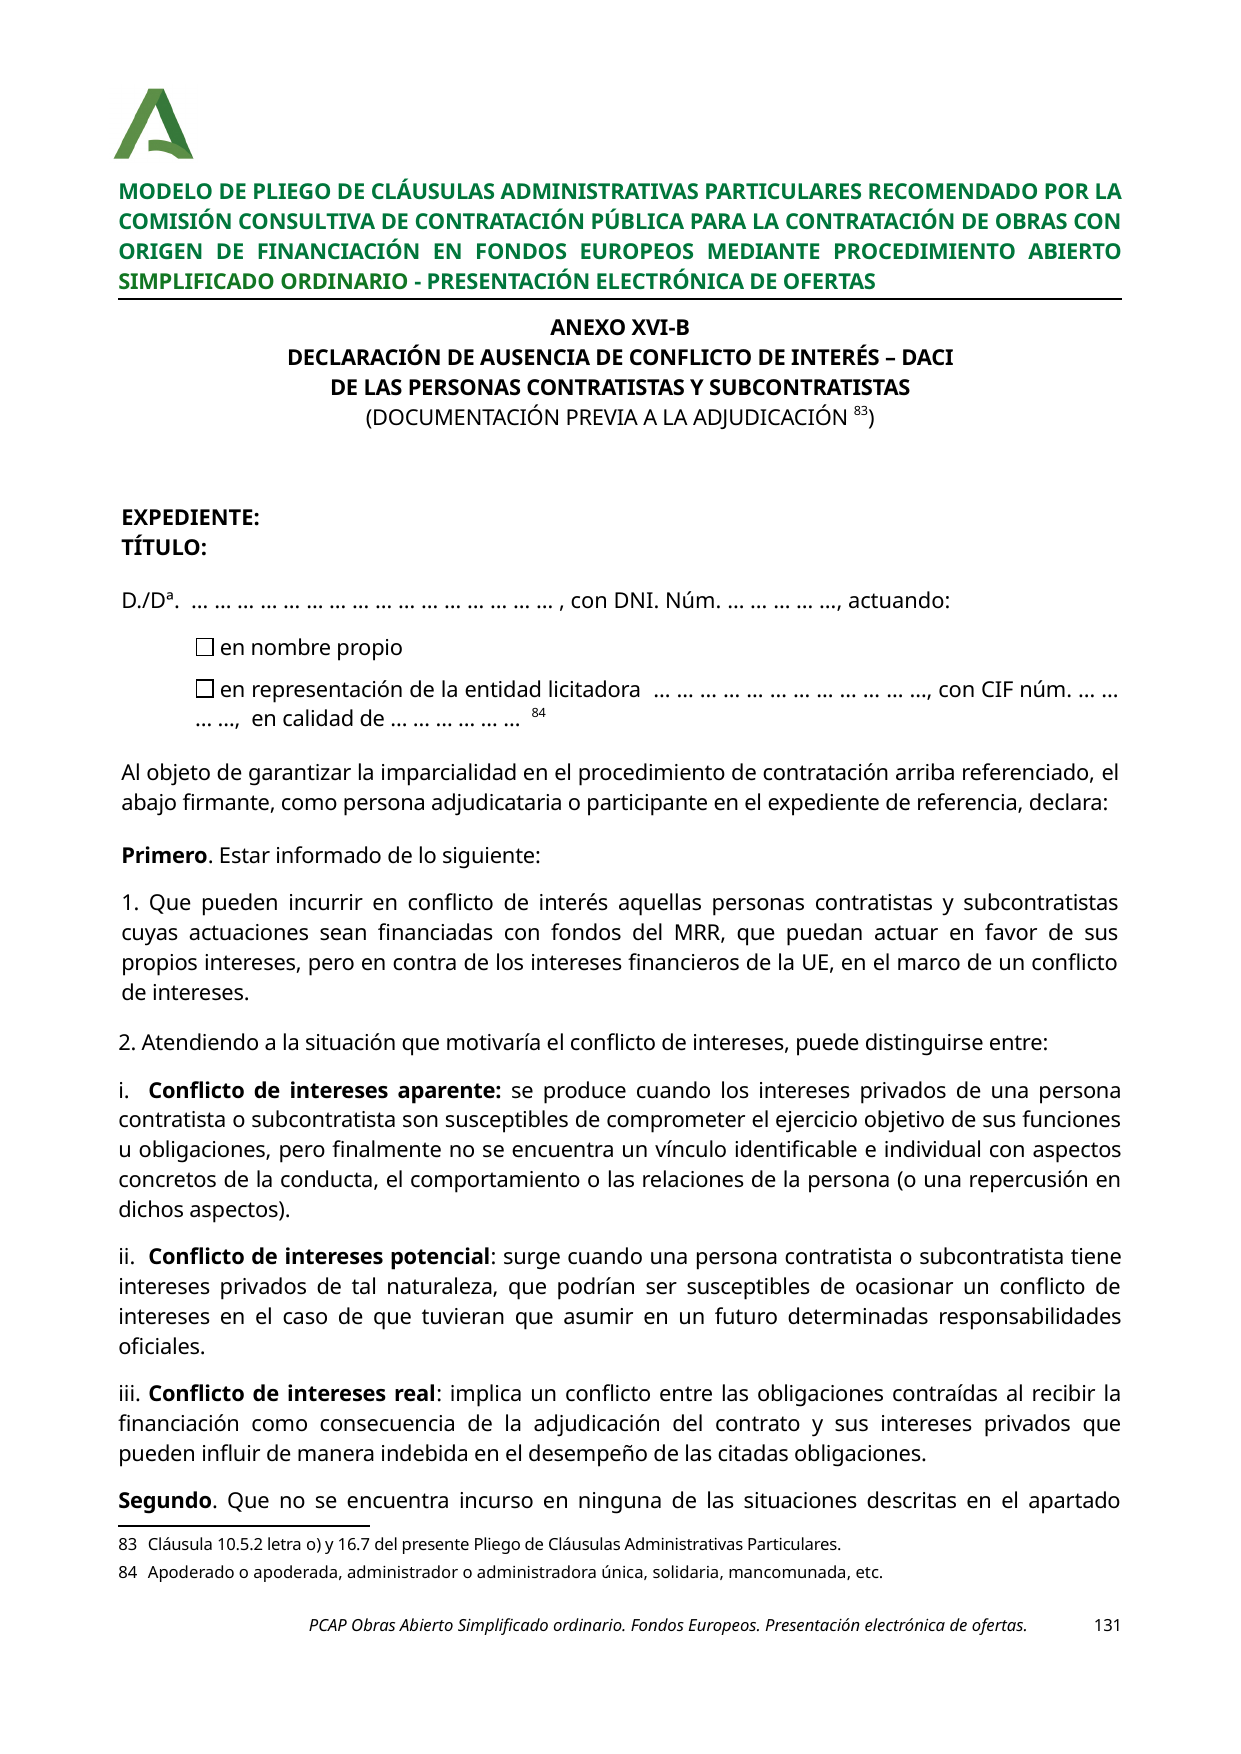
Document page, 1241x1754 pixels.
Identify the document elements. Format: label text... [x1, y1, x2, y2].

text ANEXO XVI-B [118, 312, 1122, 342]
text DE LAS PERSONAS CONTRATISTAS Y SUBCONTRATISTAS [118, 372, 1122, 402]
text TÍTULO: [118, 532, 1122, 562]
text DECLARACIÓN DE AUSENCIA DE CONFLICTO DE INTERÉS – DACI [118, 342, 1122, 372]
text en nombre propio [192, 629, 1122, 665]
list Conflicto de intereses aparente: se produce cuando los intereses privados de una persona contratista o subcontratista son susceptibles de comprometer el ejercicio objetivo de sus funciones u obligaciones, pero finalmente no se encuentra un vínculo identificable e individual con aspectos concretos de la conducta, el comportamiento o las relaciones de la persona (o una repercusión en dichos aspectos). [118, 1075, 1122, 1224]
text (DOCUMENTACIÓN PREVIA A LA ADJUDICACIÓN ) [118, 402, 1122, 431]
list Conflicto de intereses potencial: surge cuando una persona contratista o subcontratista tiene intereses privados de tal naturaleza, que podrían ser susceptibles de ocasionar un conflicto de intereses en el caso de que tuvieran que asumir en un futuro determinadas responsabilidades oficiales. [118, 1241, 1122, 1361]
text Primero. Estar informado de lo siguiente: [118, 837, 1122, 870]
text en representación de la entidad licitadora … … … … … … … … … … … …, con CIF núm. … … … …, en calidad de … … … … … … [192, 671, 1122, 736]
text Segundo. Que no se encuentra incurso en ninguna de las situaciones descritas en el apartado [118, 1485, 1122, 1515]
text 1. Que pueden incurrir en conflicto de interés aquellas personas contratistas y subcontratistas cuyas actuaciones sean financiadas con fondos del MRR, que puedan actuar en favor de sus propios intereses, pero en contra de los intereses financieros de la UE, en el marco de un conflicto de intereses. [118, 884, 1122, 1009]
text Al objeto de garantizar la imparcialidad en el procedimiento de contratación arriba referenciado, el abajo firmante, como persona adjudicataria o participante en el expediente de referencia, declara: [118, 754, 1122, 819]
text Cláusula 10.5.2 letra o) y 16.7 del presente Pliego de Cláusulas Administrativas Particulares. [118, 1532, 1122, 1555]
text MODELO DE PLIEGO DE CLÁUSULAS ADMINISTRATIVAS PARTICULARES RECOMENDADO POR LA COMISIÓN CONSULTIVA DE CONTRATACIÓN PÚBLICA PARA LA CONTRATACIÓN DE OBRAS CON ORIGEN DE FINANCIACIÓN EN FONDOS EUROPEOS MEDIANTE PROCEDIMIENTO ABIERTO SIMPLIFICADO ORDINARIO - PRESENTACIÓN ELECTRÓNICA DE OFERTAS [118, 176, 1122, 298]
picture [109, 84, 198, 163]
text EXPEDIENTE: [118, 499, 1122, 532]
text 2. Atendiendo a la situación que motivaría el conflicto de intereses, puede distinguirse entre: [118, 1027, 1122, 1057]
text Apoderado o apoderada, administrador o administradora única, solidaria, mancomunada, etc. [118, 1561, 1122, 1584]
text D./Dª. … … … … … … … … … … … … … … … … , con DNI. Núm. … … … … …, actuando: [118, 585, 1122, 617]
list Conflicto de intereses real: implica un conflicto entre las obligaciones contraídas al recibir la financiación como consecuencia de la adjudicación del contrato y sus intereses privados que pueden influir de manera indebida en el desempeño de las citadas obligaciones. [118, 1378, 1122, 1468]
